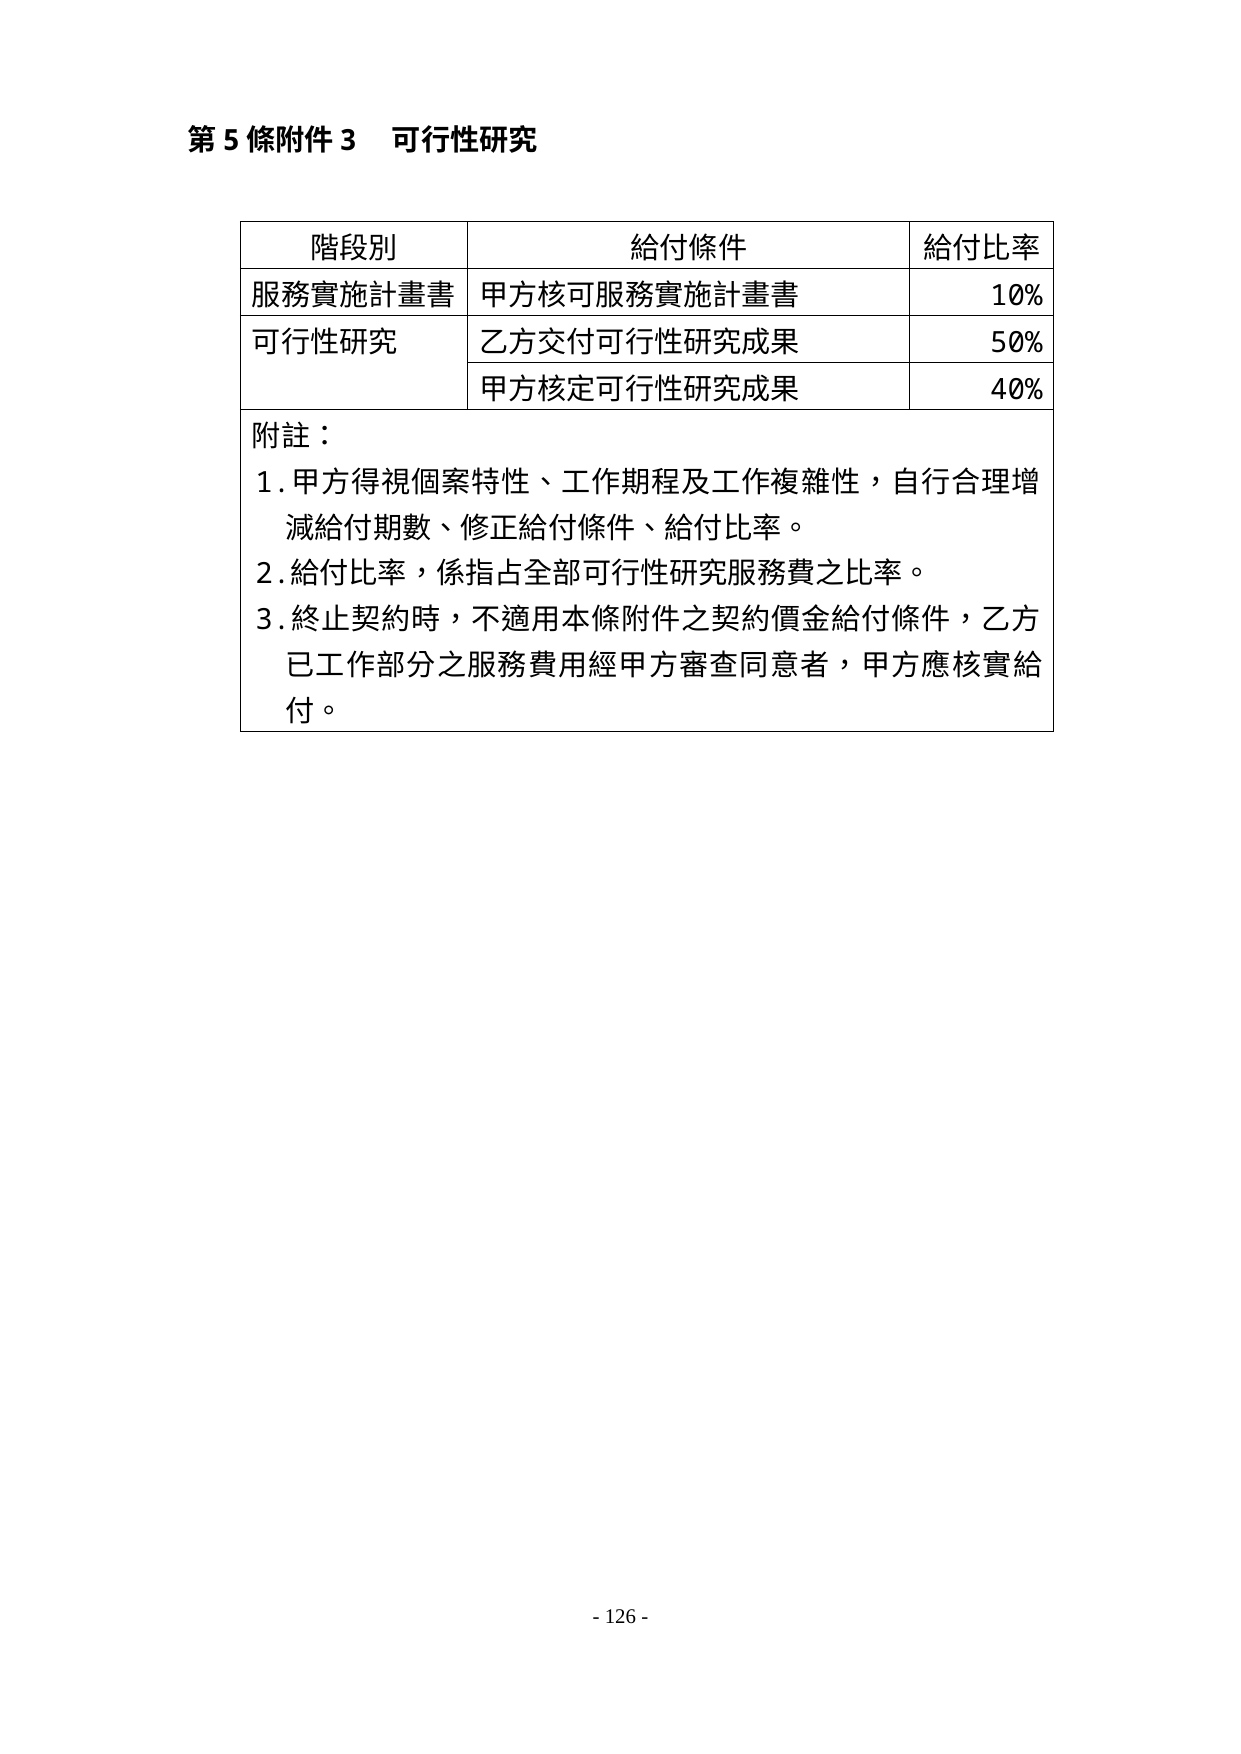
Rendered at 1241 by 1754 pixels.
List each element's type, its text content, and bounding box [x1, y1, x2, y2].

table_cell 10% [910, 269, 1053, 315]
table_cell 50% [910, 316, 1053, 362]
table_header 給付比率 [910, 222, 1053, 268]
table_cell 甲方核可服務實施計畫書 [468, 269, 909, 315]
table_cell 40% [910, 363, 1053, 409]
table_cell 乙方交付可行性研究成果 [468, 316, 909, 362]
table_cell 服務實施計畫書 [241, 269, 467, 315]
text 第5條附件3 可行性研究 [187, 96, 1053, 159]
table_cell 甲方核定可行性研究成果 [468, 363, 909, 409]
table_header 給付條件 [468, 222, 909, 268]
table_cell 附註： 1.甲方得視個案特性、工作期程及工作複雜性，自行合理增減給付期數、修正給付條件、給付比率。 2.給付比率，係指占全部可行性研究服務費之比率。 3.終止契約時，不適用本條附件之契約價金給付條件，乙方已工作部分之服務費用經甲方審查同意者，甲方應核實給付。 [241, 410, 1053, 731]
table_header 階段別 [241, 222, 467, 268]
table_cell 可行性研究 [241, 316, 467, 409]
